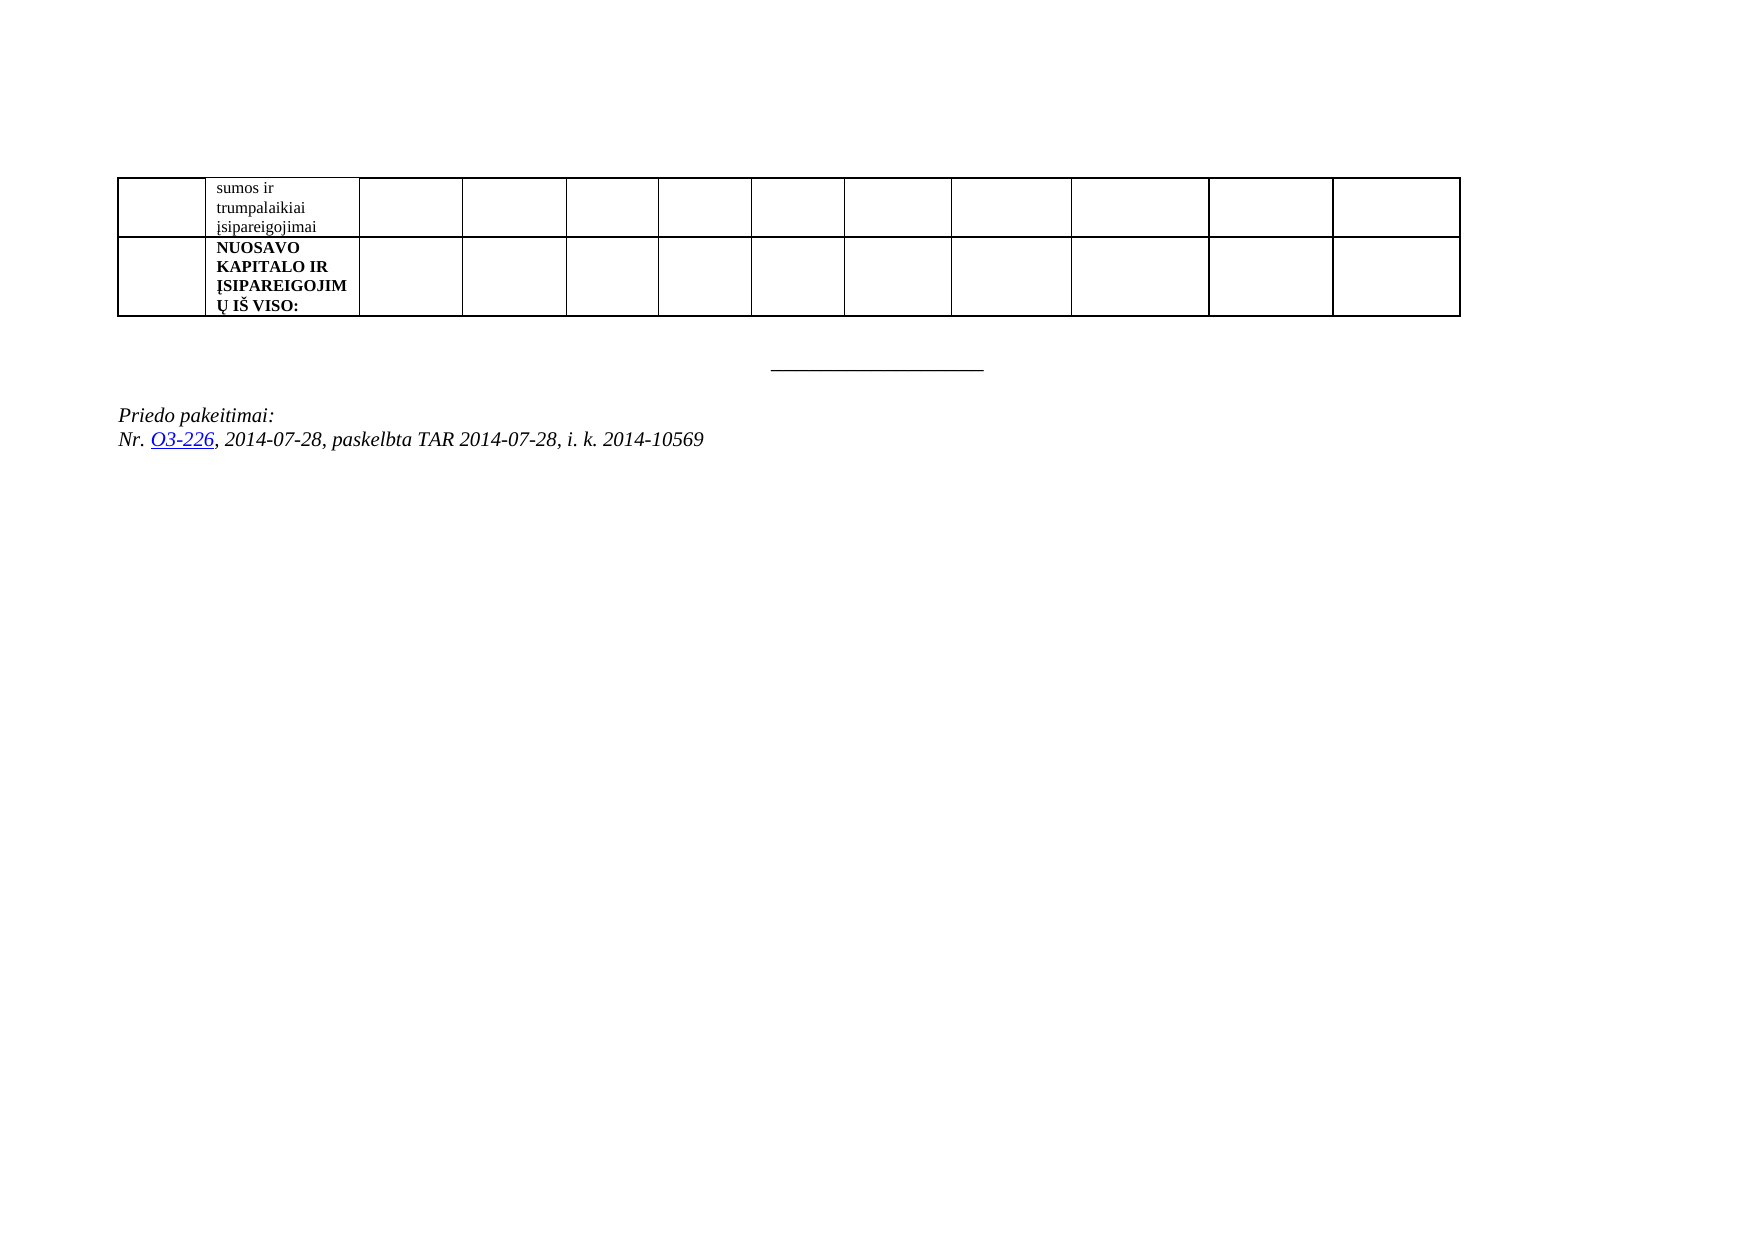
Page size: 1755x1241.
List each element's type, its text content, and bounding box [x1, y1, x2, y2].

table_cell NUOSAVO KAPITALO IR ĮSIPAREIGOJIMŲ IŠ VISO: [206, 238, 359, 314]
table_cell [952, 238, 1071, 314]
text Priedo pakeitimai: [118, 403, 1636, 427]
text Nr. O3-226, 2014-07-28, paskelbta TAR 2014-07-28, i. k. 2014-10569 [118, 427, 1636, 451]
table_cell [752, 238, 844, 314]
table_cell [659, 179, 751, 236]
table_cell [567, 238, 658, 314]
table_cell [1531, 236, 1653, 314]
table_cell [845, 238, 951, 314]
table_cell [1072, 179, 1208, 236]
table_cell [463, 238, 566, 314]
table_cell [567, 179, 658, 236]
table_cell [360, 179, 462, 236]
table_cell [1210, 179, 1332, 236]
table_cell [952, 179, 1071, 236]
table_cell [119, 179, 205, 236]
table_cell [1531, 177, 1653, 236]
table_cell [463, 179, 566, 236]
table_cell [752, 179, 844, 236]
table_cell [1461, 236, 1531, 314]
table_cell [1072, 238, 1208, 314]
table_cell [1334, 179, 1459, 236]
text _________________ [118, 345, 1636, 374]
table_cell [360, 238, 462, 314]
table_cell [1210, 238, 1332, 314]
table_cell [845, 179, 951, 236]
table_cell [119, 238, 205, 314]
table_cell [1334, 238, 1459, 314]
table_cell sumos ir trumpalaikiai įsipareigojimai [206, 178, 359, 236]
table_cell [659, 238, 751, 314]
table_cell [1461, 177, 1531, 236]
